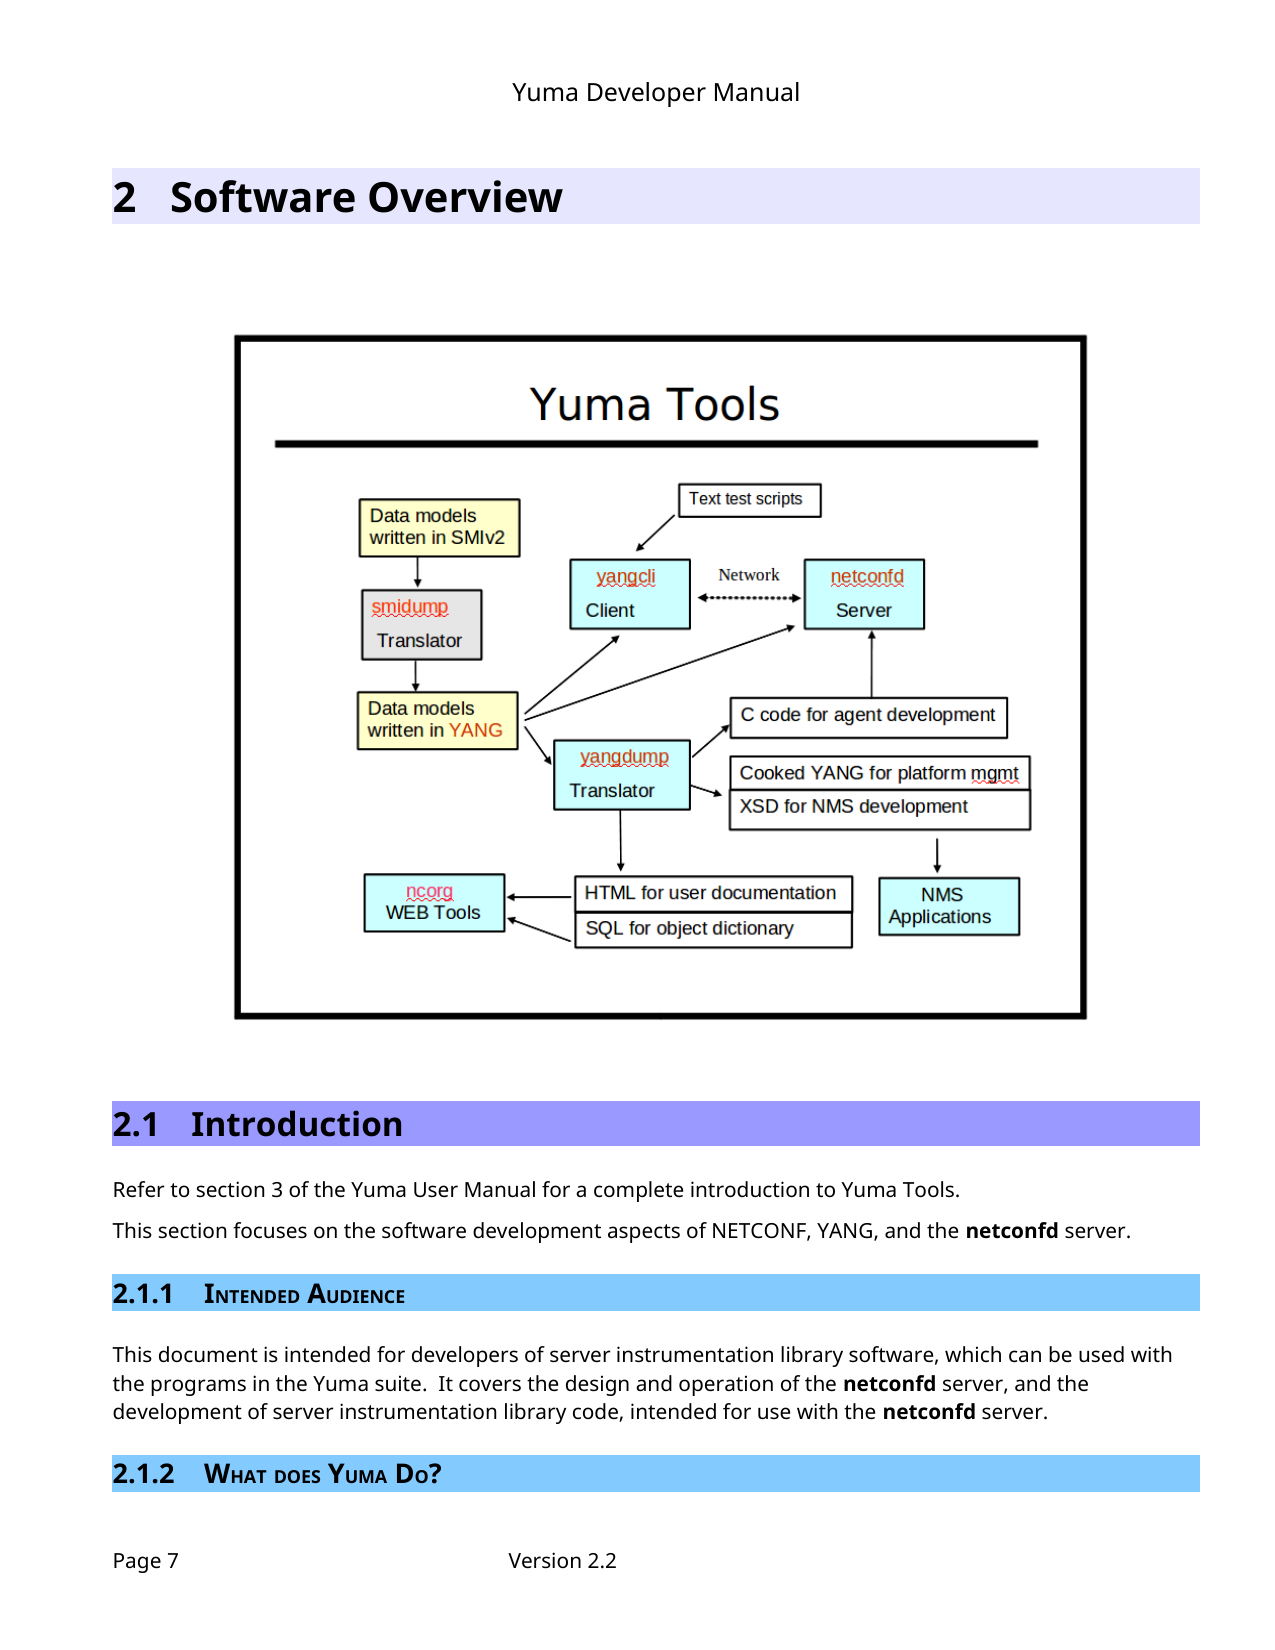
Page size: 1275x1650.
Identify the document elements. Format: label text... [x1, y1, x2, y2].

subtitle Software Overview [112, 168, 1200, 224]
picture [170, 294, 1143, 1044]
subtitle Intended Audience [112, 1274, 1200, 1311]
subtitle Introduction [112, 1101, 1200, 1146]
subtitle What does Yuma Do? [112, 1455, 1200, 1492]
text Refer to section 3 of the Yuma User Manual for a complete introduction to Yuma Tools. [112, 1176, 1200, 1204]
text This document is intended for developers of server instrumentation library software, which can be used with the programs in the Yuma suite. It covers the design and operation of the netconfd server, and the development of server instrumentation library code, intended for use with the netconfd server. [112, 1340, 1200, 1426]
text This section focuses on the software development aspects of NETCONF, YANG, and the netconfd server. [112, 1217, 1200, 1245]
